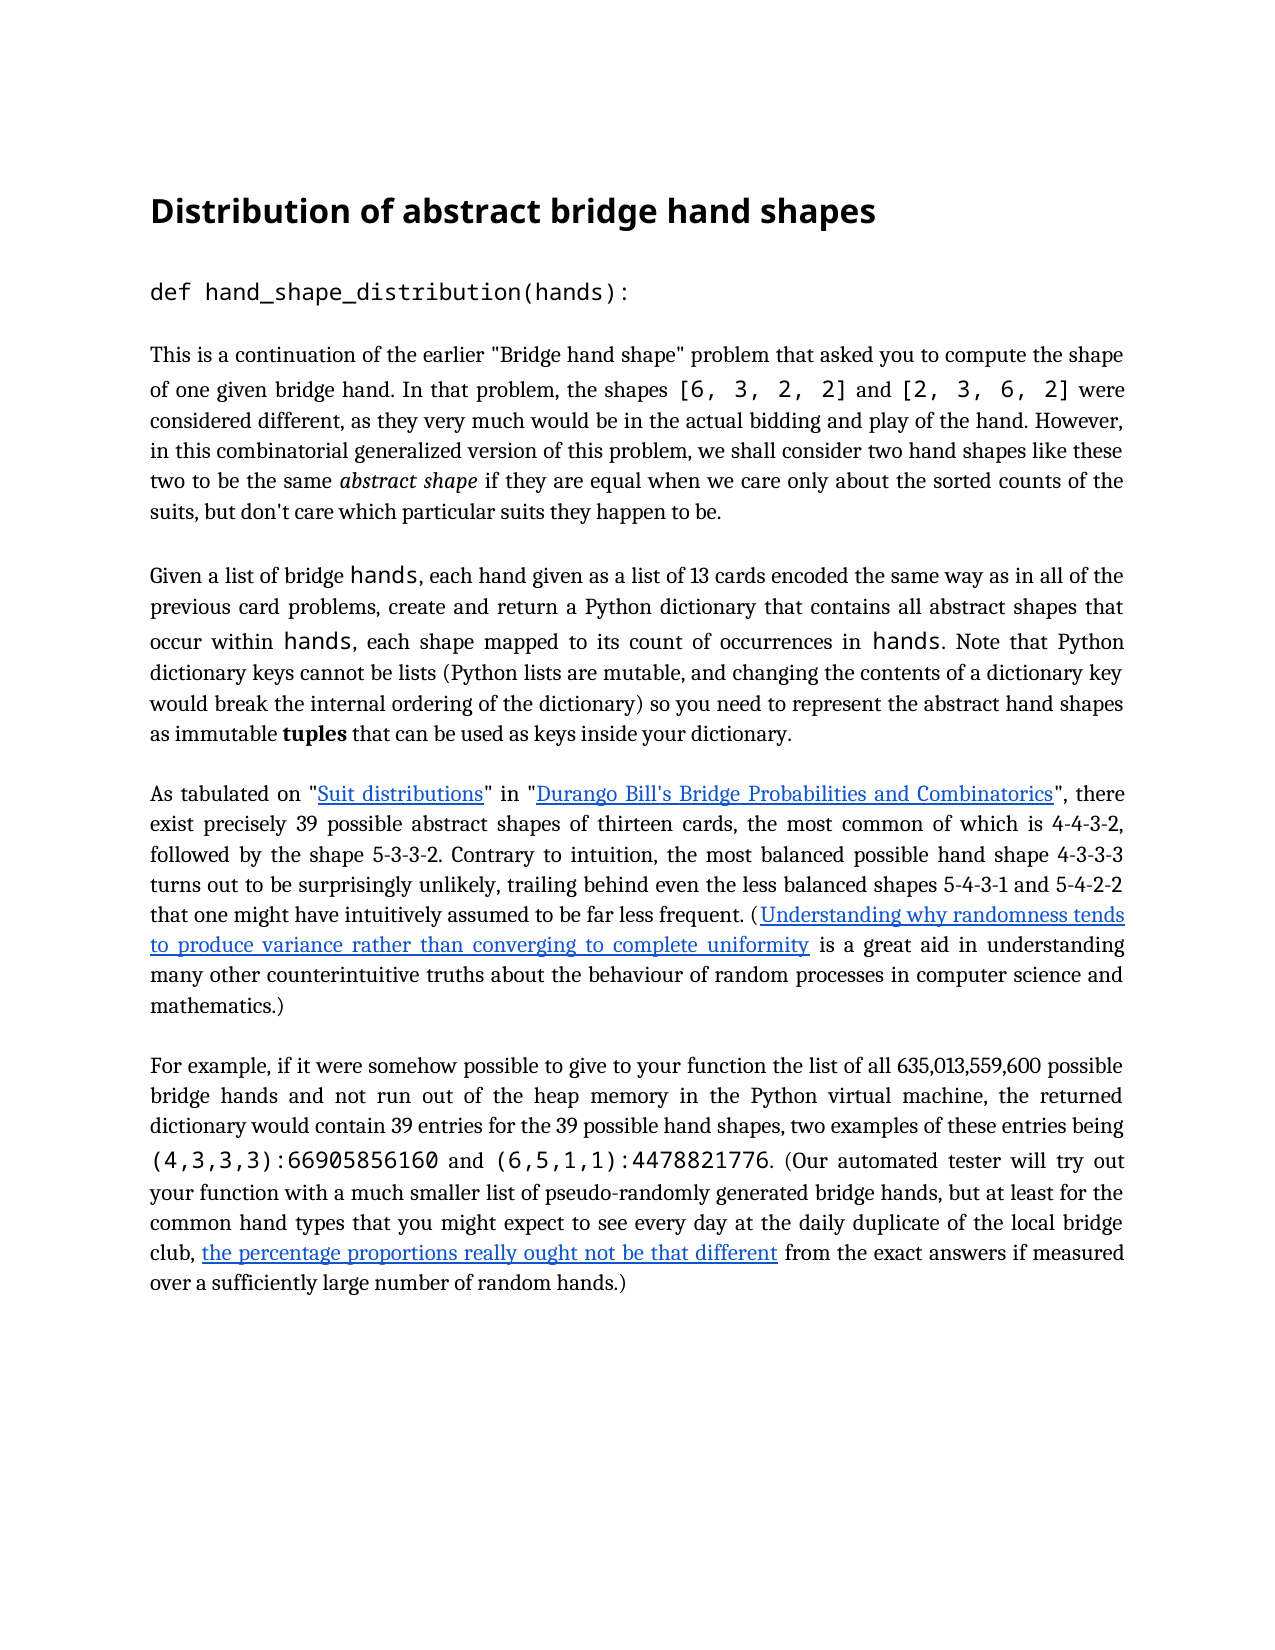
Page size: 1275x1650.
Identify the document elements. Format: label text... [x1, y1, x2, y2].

text As tabulated on "Suit distributions" in "Durango Bill's Bridge Probabilities and Combinatorics", there exist precisely 39 possible abstract shapes of thirteen cards, the most common of which is 4-4-3-2, followed by the shape 5-3-3-2. Contrary to intuition, the most balanced possible hand shape 4-3-3-3 turns out to be surprisingly unlikely, trailing behind even the less balanced shapes 5-4-3-1 and 5-4-2-2 that one might have intuitively assumed to be far less frequent. (Understanding why randomness tends to produce variance rather than converging to complete uniformity is a great aid in understanding many other counterintuitive truths about the behaviour of random processes in computer science and mathematics.) [150, 781, 1125, 1019]
text def hand_shape_distribution(hands): [150, 276, 1125, 307]
text This is a continuation of the earlier "Bridge hand shape" problem that asked you to compute the shape of one given bridge hand. In that problem, the shapes [6, 3, 2, 2] and [2, 3, 6, 2] were considered different, as they very much would be in the actual bidding and play of the hand. However, in this combinatorial generalized version of this problem, we shall consider two hand shapes like these two to be the same abstract shape if they are equal when we care only about the sorted counts of the suits, but don't care which particular suits they happen to be. [150, 342, 1125, 525]
subtitle Distribution of abstract bridge hand shapes [150, 187, 1125, 233]
text Given a list of bridge hands, each hand given as a list of 13 cards encoded the same way as in all of the previous card problems, create and return a Python dictionary that contains all abstract shapes that occur within hands, each shape mapped to its count of occurrences in hands. Note that Python dictionary keys cannot be lists (Python lists are mutable, and changing the contents of a dictionary key would break the internal ordering of the dictionary) so you need to represent the abstract hand shapes as immutable tuples that can be used as keys inside your dictionary. [150, 559, 1125, 747]
text For example, if it were somehow possible to give to your function the list of all 635,013,559,600 possible bridge hands and not run out of the heap memory in the Python virtual machine, the returned dictionary would contain 39 entries for the 39 possible hand shapes, two examples of these entries being (4,3,3,3):66905856160 and (6,5,1,1):4478821776. (Our automated tester will try out your function with a much smaller list of pseudo-randomly generated bridge hands, but at least for the common hand types that you might expect to see every day at the daily duplicate of the local bridge club, the percentage proportions really ought not be that different from the exact answers if measured over a sufficiently large number of random hands.) [150, 1053, 1125, 1296]
